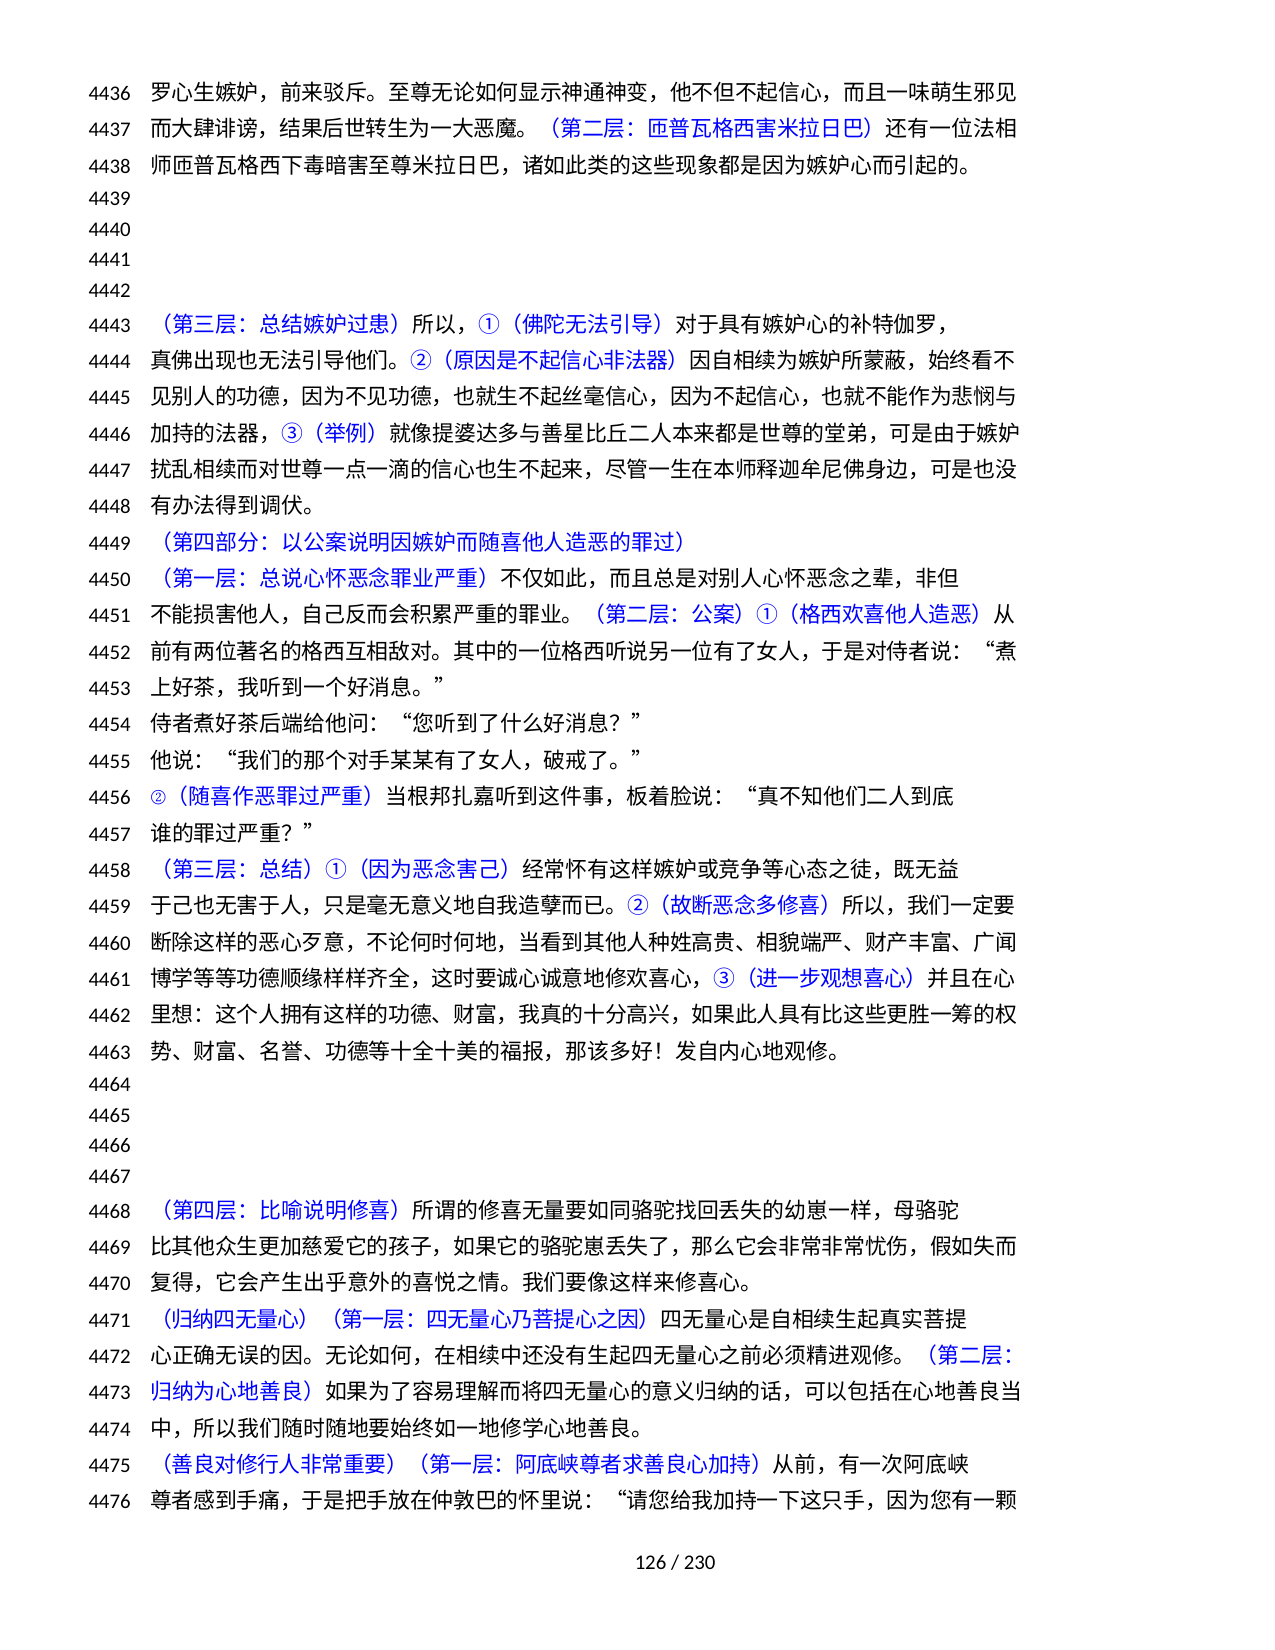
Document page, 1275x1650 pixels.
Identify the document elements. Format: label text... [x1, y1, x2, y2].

text 罗心生嫉妒，前来驳斥。至尊无论如何显示神通神变，他不但不起信心，而且一味萌生邪见 [150, 75, 1200, 107]
text 前有两位著名的格西互相敌对。其中的一位格西听说另一位有了女人，于是对侍者说：“煮 [150, 634, 1200, 665]
text （第三层：总结）①（因为恶念害己）经常怀有这样嫉妒或竞争等心态之徒，既无益 [150, 852, 1200, 884]
text 博学等等功德顺缘样样齐全，这时要诚心诚意地修欢喜心，③（进一步观想喜心）并且在心 [150, 961, 1200, 993]
text （第四层：比喻说明修喜）所谓的修喜无量要如同骆驼找回丢失的幼崽一样，母骆驼 [150, 1193, 1200, 1224]
text 他说：“我们的那个对手某某有了女人，破戒了。” [150, 743, 1200, 774]
text 真佛出现也无法引导他们。②（原因是不起信心非法器）因自相续为嫉妒所蒙蔽，始终看不 [150, 343, 1200, 374]
text 于己也无害于人，只是毫无意义地自我造孽而已。②（故断恶念多修喜）所以，我们一定要 [150, 888, 1200, 920]
text （第四部分：以公案说明因嫉妒而随喜他人造恶的罪过） [150, 525, 1200, 556]
text 复得，它会产生出乎意外的喜悦之情。我们要像这样来修喜心。 [150, 1265, 1200, 1297]
text 尊者感到手痛，于是把手放在仲敦巴的怀里说：“请您给我加持一下这只手，因为您有一颗 [150, 1483, 1200, 1515]
text ②（随喜作恶罪过严重）当根邦扎嘉听到这件事，板着脸说：“真不知他们二人到底 [150, 779, 1200, 811]
text 加持的法器，③（举例）就像提婆达多与善星比丘二人本来都是世尊的堂弟，可是由于嫉妒 [150, 416, 1200, 447]
text 有办法得到调伏。 [150, 488, 1200, 520]
text 断除这样的恶心歹意，不论何时何地，当看到其他人种姓高贵、相貌端严、财产丰富、广闻 [150, 925, 1200, 956]
text 心正确无误的因。无论如何，在相续中还没有生起四无量心之前必须精进观修。（第二层： [150, 1338, 1200, 1370]
text 师匝普瓦格西下毒暗害至尊米拉日巴，诸如此类的这些现象都是因为嫉妒心而引起的。 [150, 148, 1200, 179]
text 比其他众生更加慈爱它的孩子，如果它的骆驼崽丢失了，那么它会非常非常忧伤，假如失而 [150, 1229, 1200, 1261]
text 扰乱相续而对世尊一点一滴的信心也生不起来，尽管一生在本师释迦牟尼佛身边，可是也没 [150, 452, 1200, 484]
text 谁的罪过严重？” [150, 816, 1200, 847]
text 里想：这个人拥有这样的功德、财富，我真的十分高兴，如果此人具有比这些更胜一筹的权 [150, 997, 1200, 1029]
text 侍者煮好茶后端给他问：“您听到了什么好消息？” [150, 706, 1200, 738]
text 见别人的功德，因为不见功德，也就生不起丝毫信心，因为不起信心，也就不能作为悲悯与 [150, 379, 1200, 411]
text （第三层：总结嫉妒过患）所以，①（佛陀无法引导）对于具有嫉妒心的补特伽罗， [150, 307, 1200, 338]
text 归纳为心地善良）如果为了容易理解而将四无量心的意义归纳的话，可以包括在心地善良当 [150, 1374, 1200, 1406]
text （善良对修行人非常重要）（第一层：阿底峡尊者求善良心加持）从前，有一次阿底峡 [150, 1447, 1200, 1479]
text 上好茶，我听到一个好消息。” [150, 670, 1200, 702]
text 势、财富、名誉、功德等十全十美的福报，那该多好！发自内心地观修。 [150, 1034, 1200, 1065]
text （第一层：总说心怀恶念罪业严重）不仅如此，而且总是对别人心怀恶念之辈，非但 [150, 561, 1200, 593]
text 不能损害他人，自己反而会积累严重的罪业。（第二层：公案）①（格西欢喜他人造恶）从 [150, 597, 1200, 629]
text （归纳四无量心）（第一层：四无量心乃菩提心之因）四无量心是自相续生起真实菩提 [150, 1302, 1200, 1333]
text 而大肆诽谤，结果后世转生为一大恶魔。（第二层：匝普瓦格西害米拉日巴）还有一位法相 [150, 111, 1200, 143]
text 中，所以我们随时随地要始终如一地修学心地善良。 [150, 1411, 1200, 1442]
